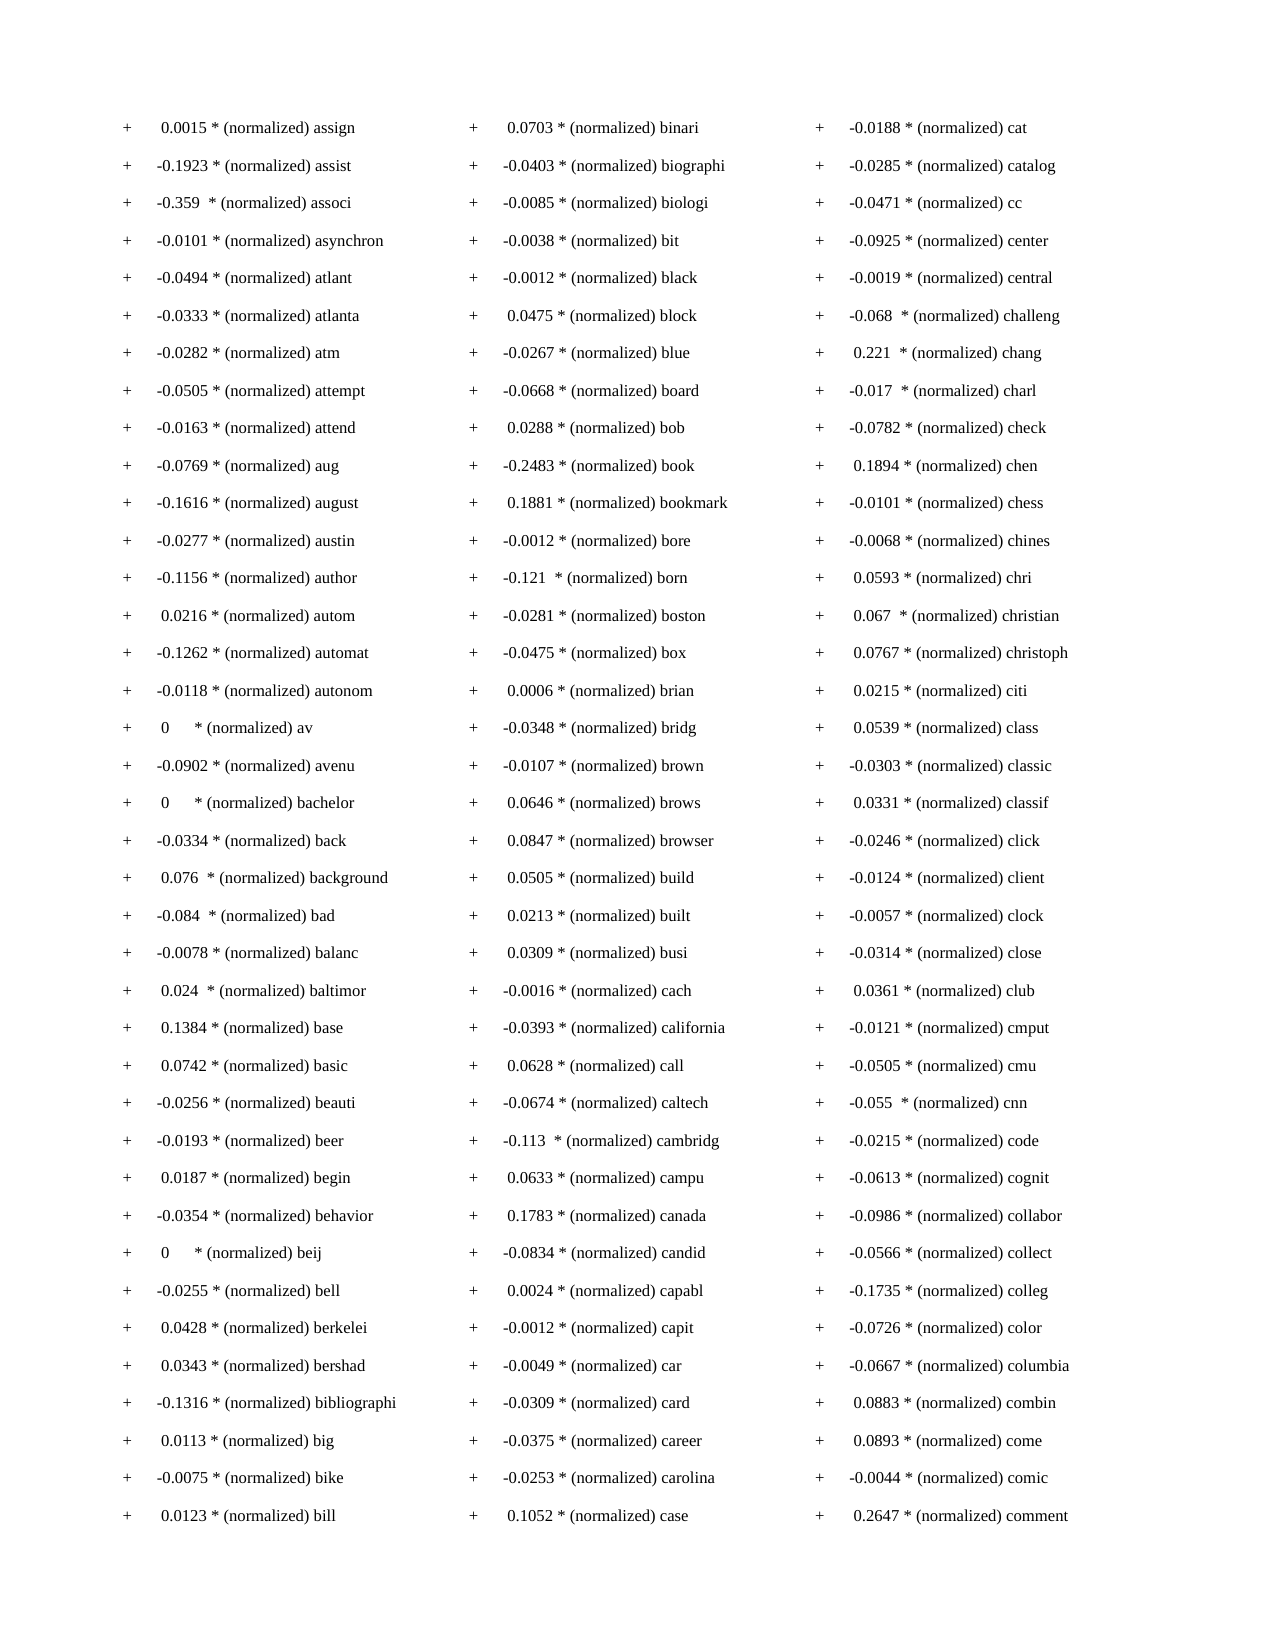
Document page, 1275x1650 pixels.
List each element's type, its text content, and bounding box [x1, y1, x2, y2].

text + 0.0187 * (normalized) begin [118, 1168, 464, 1187]
text + -0.0834 * (normalized) candid [464, 1243, 811, 1262]
text + -0.1735 * (normalized) colleg [811, 1281, 1157, 1300]
text + 0.0024 * (normalized) capabl [464, 1281, 811, 1300]
text + 0.0883 * (normalized) combin [811, 1393, 1157, 1412]
text + -0.0475 * (normalized) box [464, 643, 811, 662]
text + -0.0566 * (normalized) collect [811, 1243, 1157, 1262]
text + 0.0593 * (normalized) chri [811, 568, 1157, 587]
text + 0.1894 * (normalized) chen [811, 456, 1157, 475]
text + 0.1384 * (normalized) base [118, 1018, 464, 1037]
text + -0.0019 * (normalized) central [811, 268, 1157, 287]
text + -0.0348 * (normalized) bridg [464, 718, 811, 737]
text + -0.0107 * (normalized) brown [464, 756, 811, 775]
text + -0.0505 * (normalized) cmu [811, 1056, 1157, 1075]
text + 0.0847 * (normalized) browser [464, 831, 811, 850]
text + -0.0277 * (normalized) austin [118, 531, 464, 550]
text + 0.0113 * (normalized) big [118, 1431, 464, 1450]
text + -0.0726 * (normalized) color [811, 1318, 1157, 1337]
text + -0.0334 * (normalized) back [118, 831, 464, 850]
text + -0.0375 * (normalized) career [464, 1431, 811, 1450]
text + -0.055 * (normalized) cnn [811, 1093, 1157, 1112]
text + -0.0281 * (normalized) boston [464, 606, 811, 625]
text + 0.0767 * (normalized) christoph [811, 643, 1157, 662]
text + -0.084 * (normalized) bad [118, 906, 464, 925]
text + 0.0361 * (normalized) club [811, 981, 1157, 1000]
text + -0.0012 * (normalized) bore [464, 531, 811, 550]
text + -0.0057 * (normalized) clock [811, 906, 1157, 925]
text + 0.0539 * (normalized) class [811, 718, 1157, 737]
text + -0.0121 * (normalized) cmput [811, 1018, 1157, 1037]
text + -0.0314 * (normalized) close [811, 943, 1157, 962]
text + 0.0343 * (normalized) bershad [118, 1356, 464, 1375]
text + -0.068 * (normalized) challeng [811, 306, 1157, 325]
text + -0.1616 * (normalized) august [118, 493, 464, 512]
text + 0.0123 * (normalized) bill [118, 1506, 464, 1525]
text + 0.0428 * (normalized) berkelei [118, 1318, 464, 1337]
text + -0.1316 * (normalized) bibliographi [118, 1393, 464, 1412]
text + -0.0038 * (normalized) bit [464, 231, 811, 250]
text + -0.0494 * (normalized) atlant [118, 268, 464, 287]
text + -0.0246 * (normalized) click [811, 831, 1157, 850]
text + 0.0309 * (normalized) busi [464, 943, 811, 962]
text + -0.0075 * (normalized) bike [118, 1468, 464, 1487]
text + -0.0393 * (normalized) california [464, 1018, 811, 1037]
text + -0.0285 * (normalized) catalog [811, 156, 1157, 175]
text + -0.0668 * (normalized) board [464, 381, 811, 400]
text + 0.0633 * (normalized) campu [464, 1168, 811, 1187]
text + -0.0124 * (normalized) client [811, 868, 1157, 887]
text + 0.076 * (normalized) background [118, 868, 464, 887]
text + 0 * (normalized) bachelor [118, 793, 464, 812]
text + -0.0016 * (normalized) cach [464, 981, 811, 1000]
text + -0.1262 * (normalized) automat [118, 643, 464, 662]
text + 0.0505 * (normalized) build [464, 868, 811, 887]
text + -0.0267 * (normalized) blue [464, 343, 811, 362]
text + -0.0012 * (normalized) capit [464, 1318, 811, 1337]
text + -0.0925 * (normalized) center [811, 231, 1157, 250]
text + -0.0403 * (normalized) biographi [464, 156, 811, 175]
text + -0.0613 * (normalized) cognit [811, 1168, 1157, 1187]
text + -0.0282 * (normalized) atm [118, 343, 464, 362]
text + -0.0049 * (normalized) car [464, 1356, 811, 1375]
text + 0.0215 * (normalized) citi [811, 681, 1157, 700]
text + -0.0333 * (normalized) atlanta [118, 306, 464, 325]
text + -0.2483 * (normalized) book [464, 456, 811, 475]
text + 0 * (normalized) av [118, 718, 464, 737]
text + -0.0085 * (normalized) biologi [464, 193, 811, 212]
text + -0.0253 * (normalized) carolina [464, 1468, 811, 1487]
text + -0.0044 * (normalized) comic [811, 1468, 1157, 1487]
text + 0.0475 * (normalized) block [464, 306, 811, 325]
text + 0.0646 * (normalized) brows [464, 793, 811, 812]
text + 0.0628 * (normalized) call [464, 1056, 811, 1075]
text + 0 * (normalized) beij [118, 1243, 464, 1262]
text + 0.1052 * (normalized) case [464, 1506, 811, 1525]
text + -0.017 * (normalized) charl [811, 381, 1157, 400]
text + -0.0193 * (normalized) beer [118, 1131, 464, 1150]
text + -0.0256 * (normalized) beauti [118, 1093, 464, 1112]
text + -0.0101 * (normalized) asynchron [118, 231, 464, 250]
text + 0.0703 * (normalized) binari [464, 118, 811, 137]
text + -0.0012 * (normalized) black [464, 268, 811, 287]
text + -0.1923 * (normalized) assist [118, 156, 464, 175]
text + -0.0471 * (normalized) cc [811, 193, 1157, 212]
text + 0.221 * (normalized) chang [811, 343, 1157, 362]
text + -0.0309 * (normalized) card [464, 1393, 811, 1412]
text + 0.0006 * (normalized) brian [464, 681, 811, 700]
text + -0.121 * (normalized) born [464, 568, 811, 587]
text + -0.0674 * (normalized) caltech [464, 1093, 811, 1112]
text + 0.0216 * (normalized) autom [118, 606, 464, 625]
text + 0.1881 * (normalized) bookmark [464, 493, 811, 512]
text + -0.0354 * (normalized) behavior [118, 1206, 464, 1225]
text + 0.1783 * (normalized) canada [464, 1206, 811, 1225]
text + -0.113 * (normalized) cambridg [464, 1131, 811, 1150]
text + -0.0303 * (normalized) classic [811, 756, 1157, 775]
text + 0.024 * (normalized) baltimor [118, 981, 464, 1000]
text + -0.0215 * (normalized) code [811, 1131, 1157, 1150]
text + -0.359 * (normalized) associ [118, 193, 464, 212]
text + 0.2647 * (normalized) comment [811, 1506, 1157, 1525]
text + -0.0986 * (normalized) collabor [811, 1206, 1157, 1225]
text + -0.0667 * (normalized) columbia [811, 1356, 1157, 1375]
text + 0.067 * (normalized) christian [811, 606, 1157, 625]
text + 0.0331 * (normalized) classif [811, 793, 1157, 812]
text + 0.0213 * (normalized) built [464, 906, 811, 925]
text + -0.0769 * (normalized) aug [118, 456, 464, 475]
text + -0.0078 * (normalized) balanc [118, 943, 464, 962]
text + -0.0101 * (normalized) chess [811, 493, 1157, 512]
text + -0.0255 * (normalized) bell [118, 1281, 464, 1300]
text + 0.0288 * (normalized) bob [464, 418, 811, 437]
text + -0.0188 * (normalized) cat [811, 118, 1157, 137]
text + -0.0505 * (normalized) attempt [118, 381, 464, 400]
text + -0.0163 * (normalized) attend [118, 418, 464, 437]
text + -0.0118 * (normalized) autonom [118, 681, 464, 700]
text + -0.0902 * (normalized) avenu [118, 756, 464, 775]
text + -0.0068 * (normalized) chines [811, 531, 1157, 550]
text + 0.0893 * (normalized) come [811, 1431, 1157, 1450]
text + 0.0015 * (normalized) assign [118, 118, 464, 137]
text + -0.1156 * (normalized) author [118, 568, 464, 587]
text + 0.0742 * (normalized) basic [118, 1056, 464, 1075]
text + -0.0782 * (normalized) check [811, 418, 1157, 437]
